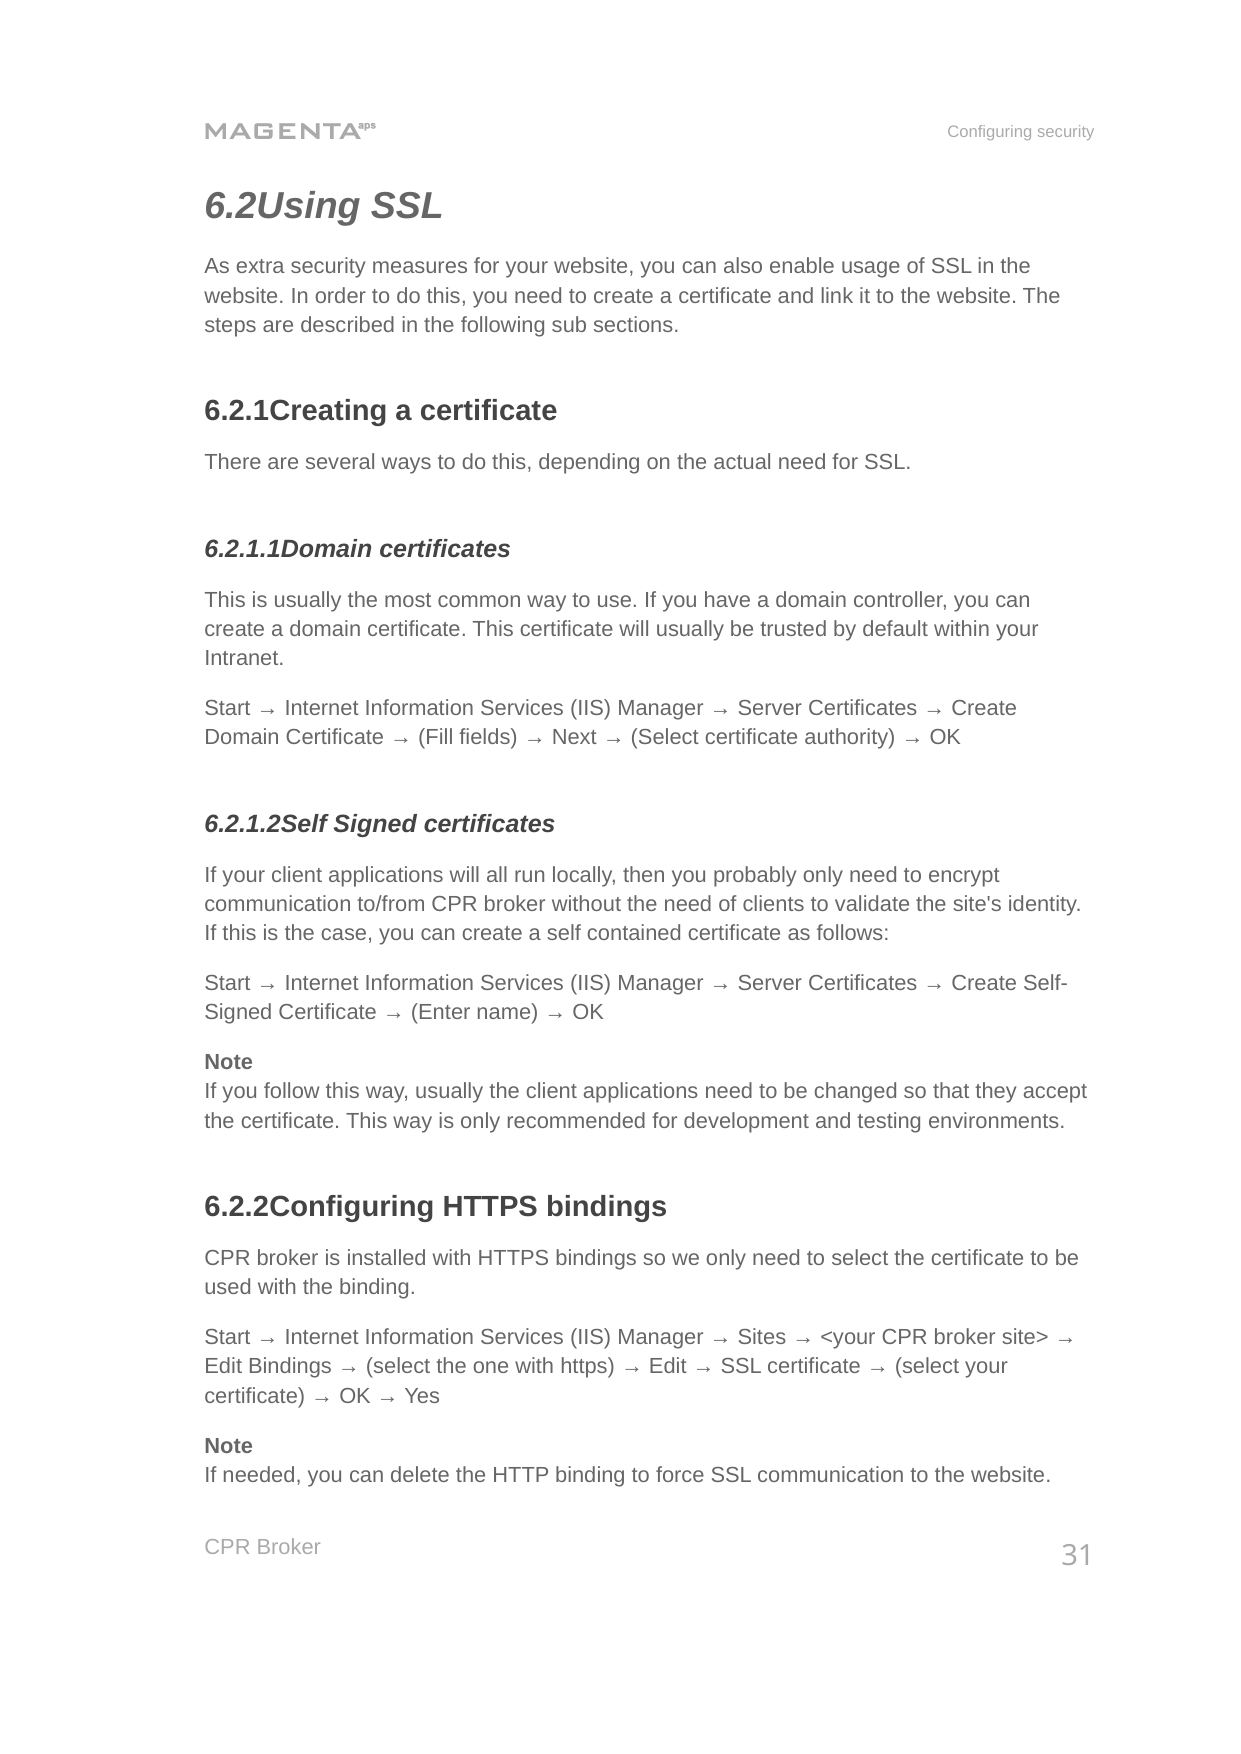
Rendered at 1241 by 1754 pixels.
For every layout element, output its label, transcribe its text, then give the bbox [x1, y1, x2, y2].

text CPR broker is installed with HTTPS bindings so we only need to select the certificate to be used with the binding. [204, 1242, 1094, 1301]
subtitle Using SSL [204, 171, 1094, 230]
text Note If you follow this way, usually the client applications need to be changed so that they accept the certificate. This way is only recommended for development and testing environments. [204, 1046, 1094, 1134]
text Note If needed, you can delete the HTTP binding to force SSL communication to the website. [204, 1430, 1094, 1488]
text If your client applications will all run locally, then you probably only need to encrypt communication to/from CPR broker without the need of clients to validate the site's identity. If this is the case, you can create a self contained certificate as follows: [204, 859, 1094, 946]
text There are several ways to do this, depending on the actual need for SSL. [204, 446, 1094, 476]
subtitle Creating a certificate [204, 373, 1094, 432]
text As extra security measures for your website, you can also enable usage of SSL in the website. In order to do this, you need to create a certificate and link it to the website. The steps are described in the following sub sections. [204, 251, 1094, 338]
subtitle Self Signed certificates [204, 786, 1094, 844]
text Start → Internet Information Services (IIS) Manager → Server Certificates → Create Self-Signed Certificate → (Enter name) → OK [204, 967, 1094, 1026]
subtitle Domain certificates [204, 511, 1094, 569]
text Start → Internet Information Services (IIS) Manager → Server Certificates → Create Domain Certificate → (Fill fields) → Next → (Select certificate authority) → OK [204, 692, 1094, 751]
text Start → Internet Information Services (IIS) Manager → Sites → <your CPR broker site> → Edit Bindings → (select the one with https) → Edit → SSL certificate → (select your certificate) → OK → Yes [204, 1321, 1094, 1409]
subtitle Configuring HTTPS bindings [204, 1169, 1094, 1228]
text This is usually the most common way to use. If you have a domain controller, you can create a domain certificate. This certificate will usually be trusted by default within your Intranet. [204, 584, 1094, 671]
